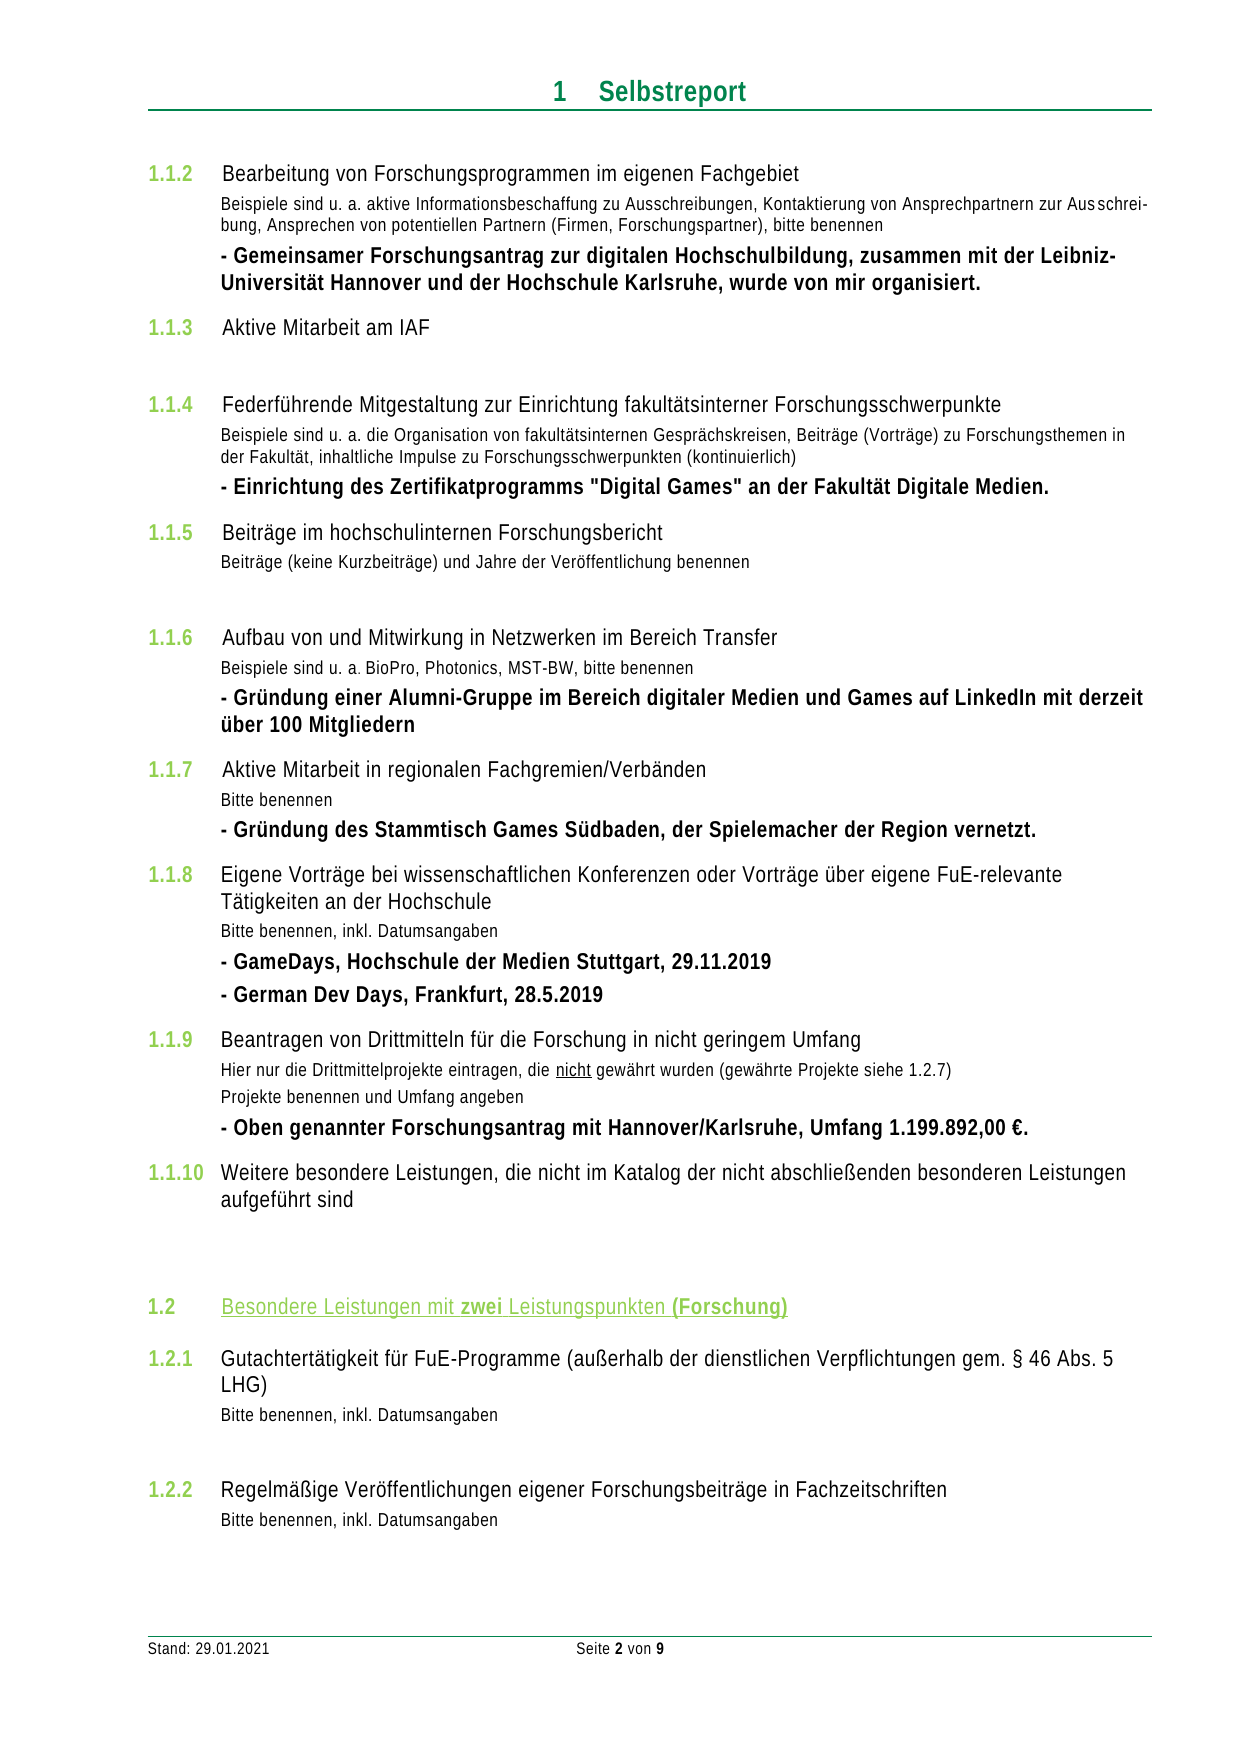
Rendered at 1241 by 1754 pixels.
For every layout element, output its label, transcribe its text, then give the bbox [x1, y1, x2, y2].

text 1.2.1 Gutachtertätigkeit für FuE-Programme (außerhalb der dienstlichen Verpflichtungen gem. § 46 Abs. 5 LHG) [148, 1344, 1152, 1397]
text Bitte benennen, inkl. Datumsangaben [221, 1509, 1152, 1531]
text Beispiele sind u. a. aktive Informationsbeschaffung zu Ausschreibungen, Kontaktierung von Ansprechpartnern zur Aus­schrei­bung, Ansprechen von potentiellen Partnern (Firmen, Forschungspartner), bitte benennen [221, 193, 1152, 236]
list - Gründung des Stammtisch Games Südbaden, der Spielemacher der Region vernetzt. [221, 816, 1152, 843]
text 1.1.3 Aktive Mitarbeit am IAF [148, 314, 1152, 340]
text 1.1.7 Aktive Mitarbeit in regionalen Fachgremien/Verbänden [148, 756, 1152, 782]
text - Oben genannter Forschungsantrag mit Hannover/Karlsruhe, Umfang 1.199.892,00 €. [221, 1114, 1152, 1140]
text 1.1.4 Federführende Mitgestaltung zur Einrichtung fakultätsinterner Forschungsschwerpunkte [148, 391, 1152, 418]
text 1.1.6 Aufbau von und Mitwirkung in Netzwerken im Bereich Transfer [148, 624, 1152, 650]
text 1.2.2 Regelmäßige Veröffentlichungen eigener Forschungsbeiträge in Fachzeitschriften [148, 1476, 1152, 1503]
text Bitte benennen, inkl. Datumsangaben [221, 920, 1152, 942]
text 1.1.10 Weitere besondere Leistungen, die nicht im Katalog der nicht abschließenden besonderen Leistungen aufgeführt sind [148, 1159, 1152, 1212]
text 1.1.2 Bearbeitung von Forschungsprogrammen im eigenen Fachgebiet [148, 160, 1152, 187]
text 1.2 Besondere Leistungen mit zwei Leistungspunkten (Forschung) [148, 1288, 1152, 1319]
text Beispiele sind u. a. die Organisation von fakultätsinternen Gesprächskreisen, Beiträge (Vorträge) zu Forschungsthemen in der Fakultät, inhaltliche Impulse zu Forschungsschwerpunkten (kontinuierlich) [221, 424, 1152, 467]
list - GameDays, Hochschule der Medien Stuttgart, 29.11.2019 [221, 948, 1152, 974]
text 1.1.5 Beiträge im hochschulinternen Forschungsbericht [148, 518, 1152, 545]
text 1.1.9 Beantragen von Drittmitteln für die Forschung in nicht geringem Umfang [148, 1026, 1152, 1052]
list - Gründung einer Alumni-Gruppe im Bereich digitaler Medien und Games auf LinkedIn mit derzeit über 100 Mitgliedern [221, 684, 1152, 737]
text Hier nur die Drittmittelprojekte eintragen, die nicht gewährt wurden (gewährte Projekte siehe 1.2.7) [221, 1058, 1152, 1080]
text Projekte benennen und Umfang angeben [221, 1086, 1152, 1108]
text Bitte benennen [221, 788, 1152, 810]
text Beiträge (keine Kurzbeiträge) und Jahre der Veröffentlichung benennen [221, 551, 1152, 573]
list - Einrichtung des Zertifikatprogramms "Digital Games" an der Fakultät Digitale Medien. [221, 473, 1152, 500]
text 1.1.8 Eigene Vorträge bei wissenschaftlichen Konferenzen oder Vorträge über eigene FuE-relevante Tätigkeiten an der Hochschule [148, 861, 1152, 914]
text Beispiele sind u. a. BioPro, Photonics, MST-BW, bitte benennen [221, 657, 1152, 678]
list - Gemeinsamer Forschungsantrag zur digitalen Hochschulbildung, zusammen mit der Leibniz-Universität Hannover und der Hochschule Karlsruhe, wurde von mir organisiert. [221, 242, 1152, 295]
text Bitte benennen, inkl. Datumsangaben [221, 1403, 1152, 1425]
list - German Dev Days, Frankfurt, 28.5.2019 [221, 981, 1152, 1007]
